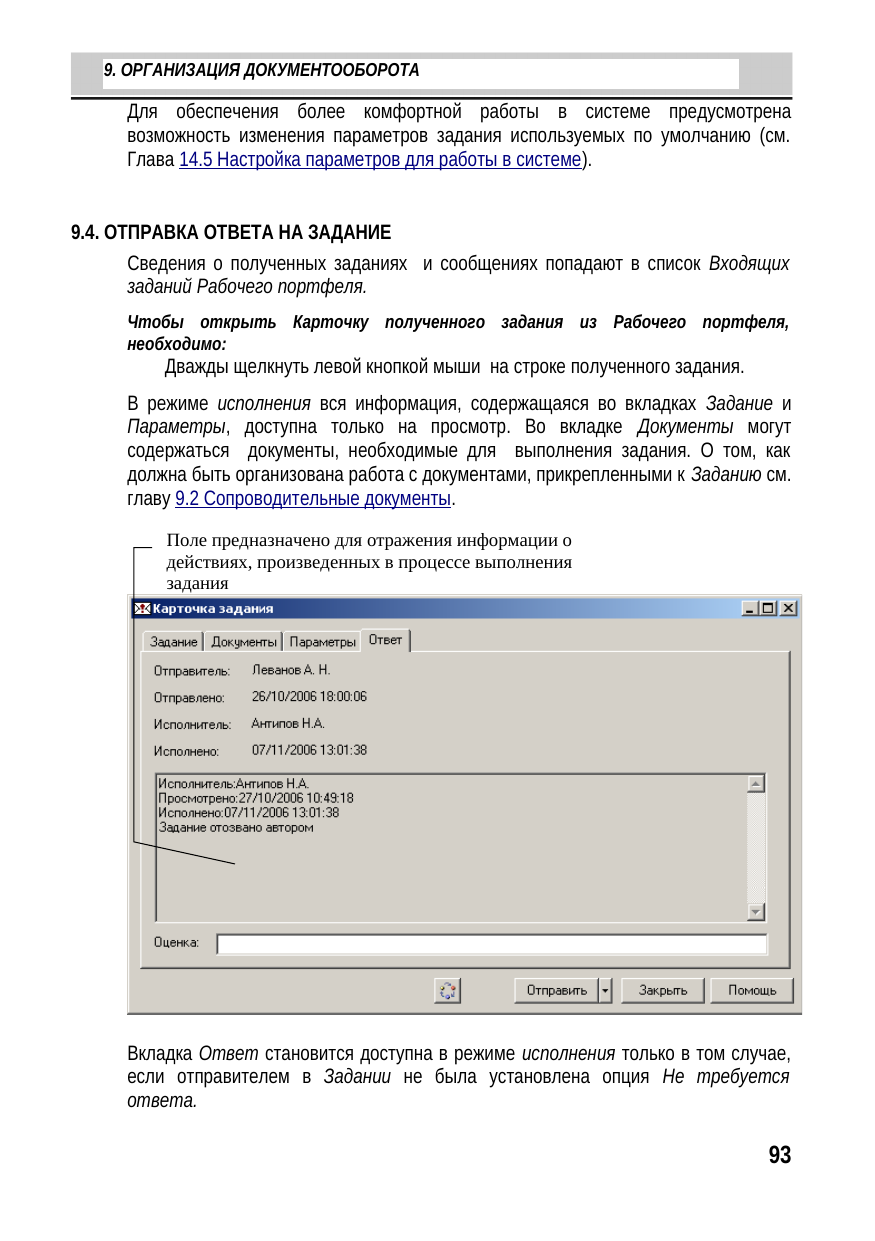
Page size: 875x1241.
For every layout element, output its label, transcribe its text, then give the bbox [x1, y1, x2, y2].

subtitle 9.4. Отправка ответа на задание [71, 220, 791, 244]
text Вкладка Ответ становится доступна в режиме исполнения только в том случае, если отправителем в Задании не была установлена опция Не требуется ответа. [127, 1040, 791, 1112]
text Сведения о полученных заданиях и сообщениях попадают в список Входящих заданий Рабочего портфеля. [127, 250, 791, 298]
text Дважды щелкнуть левой кнопкой мыши на строке полученного задания. [164, 354, 791, 378]
text Чтобы открыть Карточку полученного задания из Рабочего портфеля, необходимо: [127, 311, 791, 354]
text В режиме исполнения вся информация, содержащаяся во вкладках Задание и Параметры, доступна только на просмотр. Во вкладке Документы могут содержаться документы, необходимые для выполнения задания. О том, как должна быть организована работа с документами, прикрепленными к Заданию см. главу 9.2 Сопроводительные документы. [127, 390, 791, 510]
text Для обеспечения более комфортной работы в системе предусмотрена возможность изменения параметров задания используемых по умолчанию (см. Глава 14.5 Настройка параметров для работы в системе). [127, 100, 791, 171]
